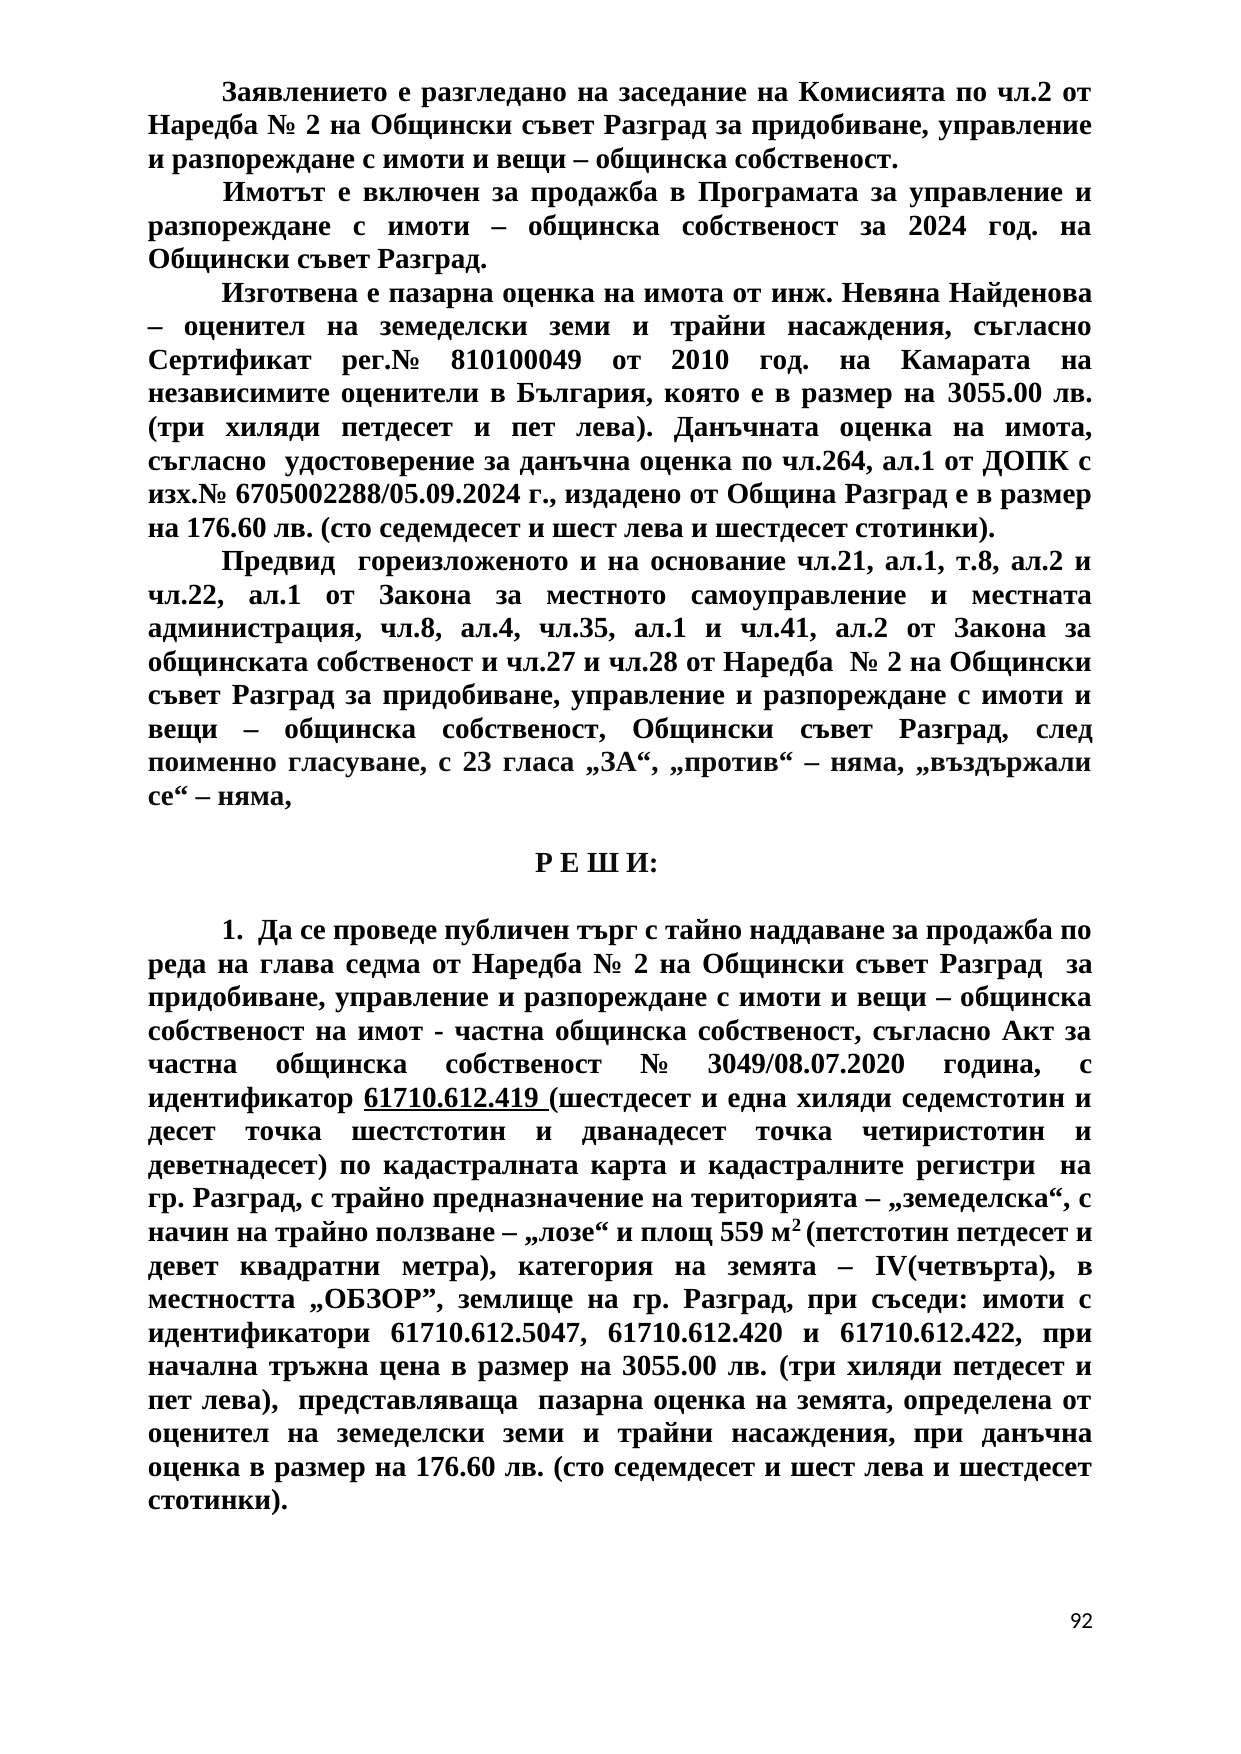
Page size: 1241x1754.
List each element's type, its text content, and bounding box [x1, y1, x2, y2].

text 1. Да се проведе публичен търг с тайно наддаване за продажба по реда на глава седма от Наредба № 2 на Общински съвет Разград за придобиване, управление и разпореждане с имоти и вещи – общинска собственост на имот - частна общинска собственост, съгласно Акт за частна общинска собственост № 3049/08.07.2020 година, с идентификатор 61710.612.419 (шестдесет и една хиляди седемстотин и десет точка шестстотин и дванадесет точка четиристотин и деветнадесет) по кадастралната карта и кадастралните регистри на гр. Разград, с трайно предназначение на територията – „земеделска“, с начин на трайно ползване – „лозе“ и площ 559 м2 (петстотин петдесет и девет квадратни метра), категория на земята – IV(четвърта), в местността „ОБЗОР”, землище на гр. Разград, при съседи: имоти с идентификатори 61710.612.5047, 61710.612.420 и 61710.612.422, при начална тръжна цена в размер на 3055.00 лв. (три хиляди петдесет и пет лева), представляваща пазарна оценка на земята, определена от оценител на земеделски земи и трайни насаждения, при данъчна оценка в размер на 176.60 лв. (сто седемдесет и шест лева и шестдесет стотинки). [148, 912, 1093, 1516]
text Р Е Ш И: [148, 845, 1093, 879]
text Заявлението е разгледано на заседание на Комисията по чл.2 от Наредба № 2 на Общински съвет Разград за придобиване, управление и разпореждане с имоти и вещи – общинска собственост. [148, 74, 1093, 174]
text Предвид гореизложеното и на основание чл.21, ал.1, т.8, ал.2 и чл.22, ал.1 от Закона за местното самоуправление и местната администрация, чл.8, ал.4, чл.35, ал.1 и чл.41, ал.2 от Закона за общинската собственост и чл.27 и чл.28 от Наредба № 2 на Общински съвет Разград за придобиване, управление и разпореждане с имоти и вещи – общинска собственост, Общински съвет Разград, след поименно гласуване, с 23 гласа „ЗА“, „против“ – няма, „въздържали се“ – няма, [148, 543, 1093, 812]
text Изготвена е пазарна оценка на имота от инж. Невяна Найденова – оценител на земеделски земи и трайни насаждения, съгласно Сертификат рег.№ 810100049 от 2010 год. на Камарата на независимите оценители в България, която е в размер на 3055.00 лв. (три хиляди петдесет и пет лева). Данъчната оценка на имота, съгласно удостоверение за данъчна оценка по чл.264, ал.1 от ДОПК с изх.№ 6705002288/05.09.2024 г., издадено от Община Разград е в размер на 176.60 лв. (сто седемдесет и шест лева и шестдесет стотинки). [148, 275, 1093, 543]
text Имотът е включен за продажба в Програмата за управление и разпореждане с имоти – общинска собственост за 2024 год. на Общински съвет Разград. [148, 174, 1093, 275]
